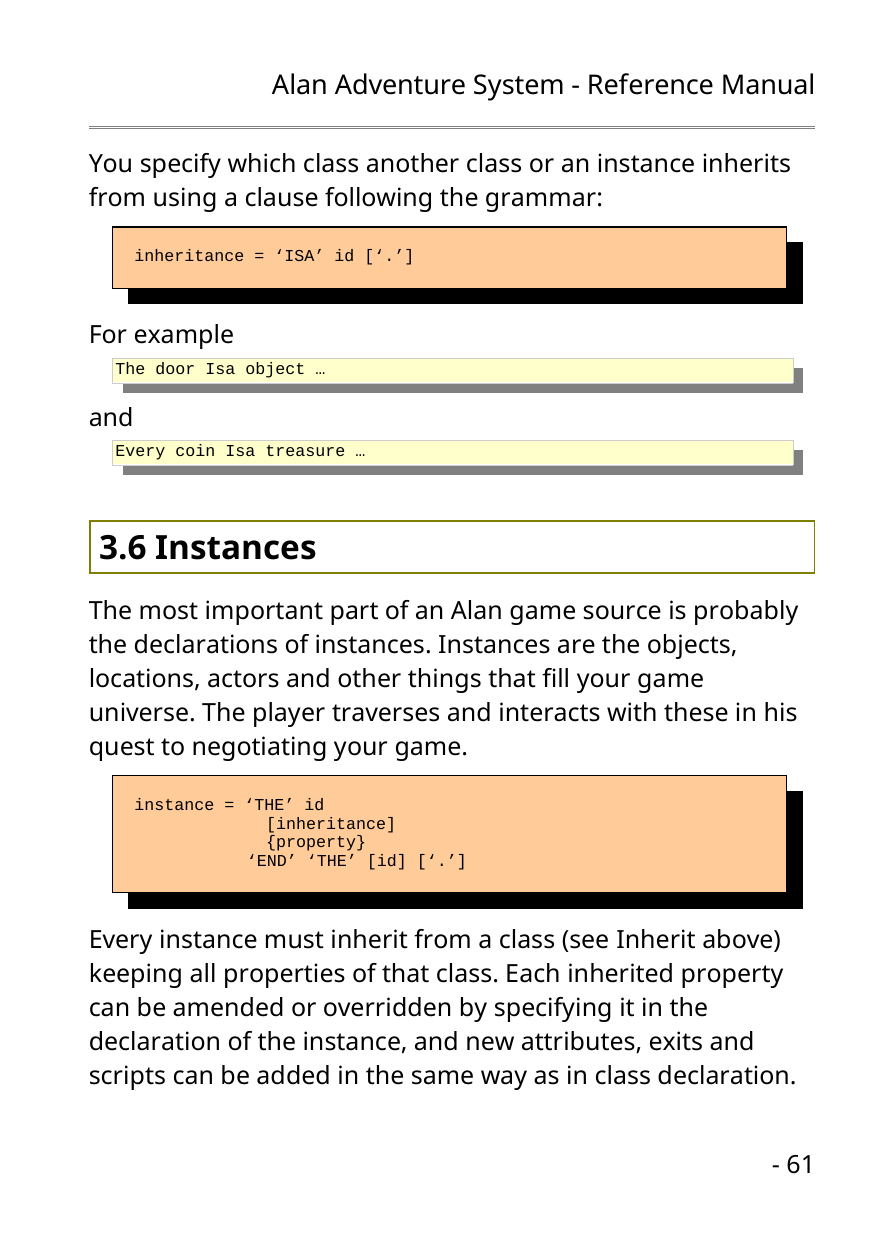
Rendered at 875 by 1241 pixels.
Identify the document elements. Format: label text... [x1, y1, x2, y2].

text instance = ‘THE’ id [inheritance] {property} ‘END’ ‘THE’ [id] [‘.’] [113, 776, 786, 892]
text The most important part of an Alan game source is probably the declarations of instances. Instances are the objects, locations, actors and other things that fill your game universe. The player traverses and interacts with these in his quest to negotiating your game. [88, 593, 815, 762]
text For example [88, 317, 815, 351]
text inheritance = ‘ISA’ id [‘.’] [113, 228, 786, 288]
text The door Isa object … [113, 359, 793, 382]
text You specify which class another class or an instance inherits from using a clause following the grammar: [88, 146, 815, 213]
text Every instance must inherit from a class (see Inherit above) keeping all properties of that class. Each inherited property can be amended or overridden by specifying it in the declaration of the instance, and new attributes, exits and scripts can be added in the same way as in class declaration. [88, 922, 815, 1092]
subtitle Instances [91, 522, 814, 572]
text and [88, 399, 815, 433]
text Every coin Isa treasure … [113, 441, 793, 464]
